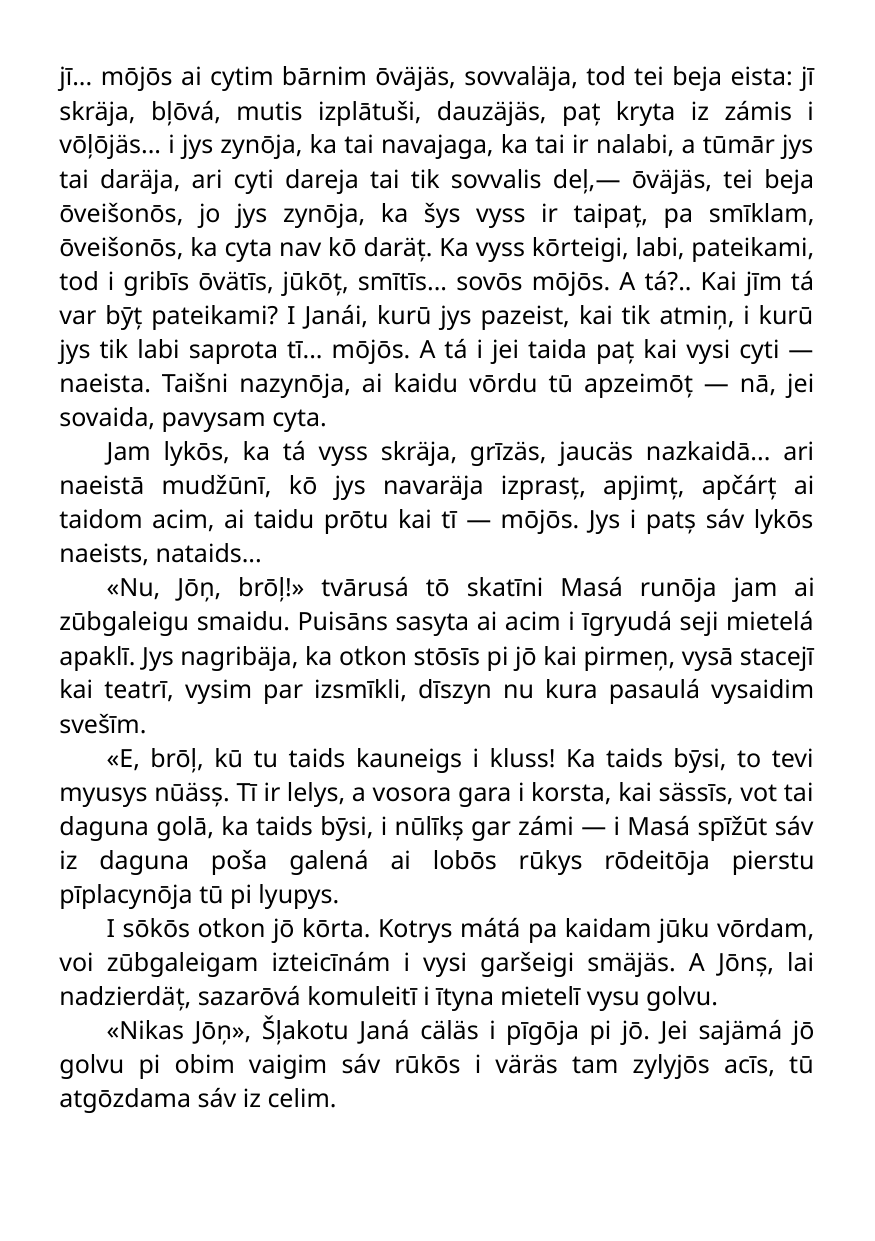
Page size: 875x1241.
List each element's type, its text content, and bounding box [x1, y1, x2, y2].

text «E, brōļ, kū tu taids kauneigs i kluss! Ka taids bȳsi, to tevi myusys nūäsș. Tī ir lelys, a vosora gara i korsta, kai sässīs, vot tai daguna golā, ka taids bȳsi, i nūlīkș gar zámi — i Masá spīžūt sáv iz daguna poša galená ai lobōs rūkys rōdeitōja pierstu pīplacynōja tū pi lyupys. [59, 740, 815, 911]
text jī... mōjōs ai cytim bārnim ōväjäs, sovvaläja, tod tei beja eista: jī skräja, bļōvá, mutis izplātuši, dauzäjäs, paț kryta iz zámis i vōļōjäs... i jys zynōja, ka tai navajaga, ka tai ir nalabi, a tūmār jys tai daräja, ari cyti dareja tai tik sovvalis deļ,— ōväjäs, tei beja ōveišonōs, jo jys zynōja, ka šys vyss ir taipaț, pa smīklam, ōveišonōs, ka cyta nav kō daräț. Ka vyss kōrteigi, labi, pateikami, tod i gribīs ōvätīs, jūkōț, smītīs... sovōs mōjōs. A tá?.. Kai jīm tá var bȳț pateikami? I Janái, kurū jys pazeist, kai tik atmiņ, i kurū jys tik labi saprota tī... mōjōs. A tá i jei taida paț kai vysi cyti — naeista. Taišni nazynōja, ai kaidu vōrdu tū apzeimōț — nā, jei sovaida, pavysam cyta. [59, 59, 815, 434]
text Jam lykōs, ka tá vyss skräja, grīzäs, jaucäs nazkaidā... ari naeistā mudžūnī, kō jys navaräja izprasț, apjimț, apčárț ai taidom acim, ai taidu prōtu kai tī — mōjōs. Jys i patș sáv lykōs naeists, nataids... [59, 434, 815, 570]
text I sōkōs otkon jō kōrta. Kotrys mátá pa kaidam jūku vōrdam, voi zūbgaleigam izteicīnám i vysi garšeigi smäjäs. A Jōnș, lai nadzierdäț, sazarōvá komuleitī i ītyna mietelī vysu golvu. [59, 911, 815, 1013]
text «Nikas Jōņ», Šļakotu Janá cäläs i pīgōja pi jō. Jei sajämá jō golvu pi obim vaigim sáv rūkōs i väräs tam zylyjōs acīs, tū atgōzdama sáv iz celim. [59, 1013, 815, 1115]
text «Nu, Jōņ, brōļ!» tvārusá tō skatīni Masá runōja jam ai zūbgaleigu smaidu. Puisāns sasyta ai acim i īgryudá seji mietelá apaklī. Jys nagribäja, ka otkon stōsīs pi jō kai pirmeņ, vysā stacejī kai teatrī, vysim par izsmīkli, dīszyn nu kura pasaulá vysaidim svešīm. [59, 570, 815, 740]
